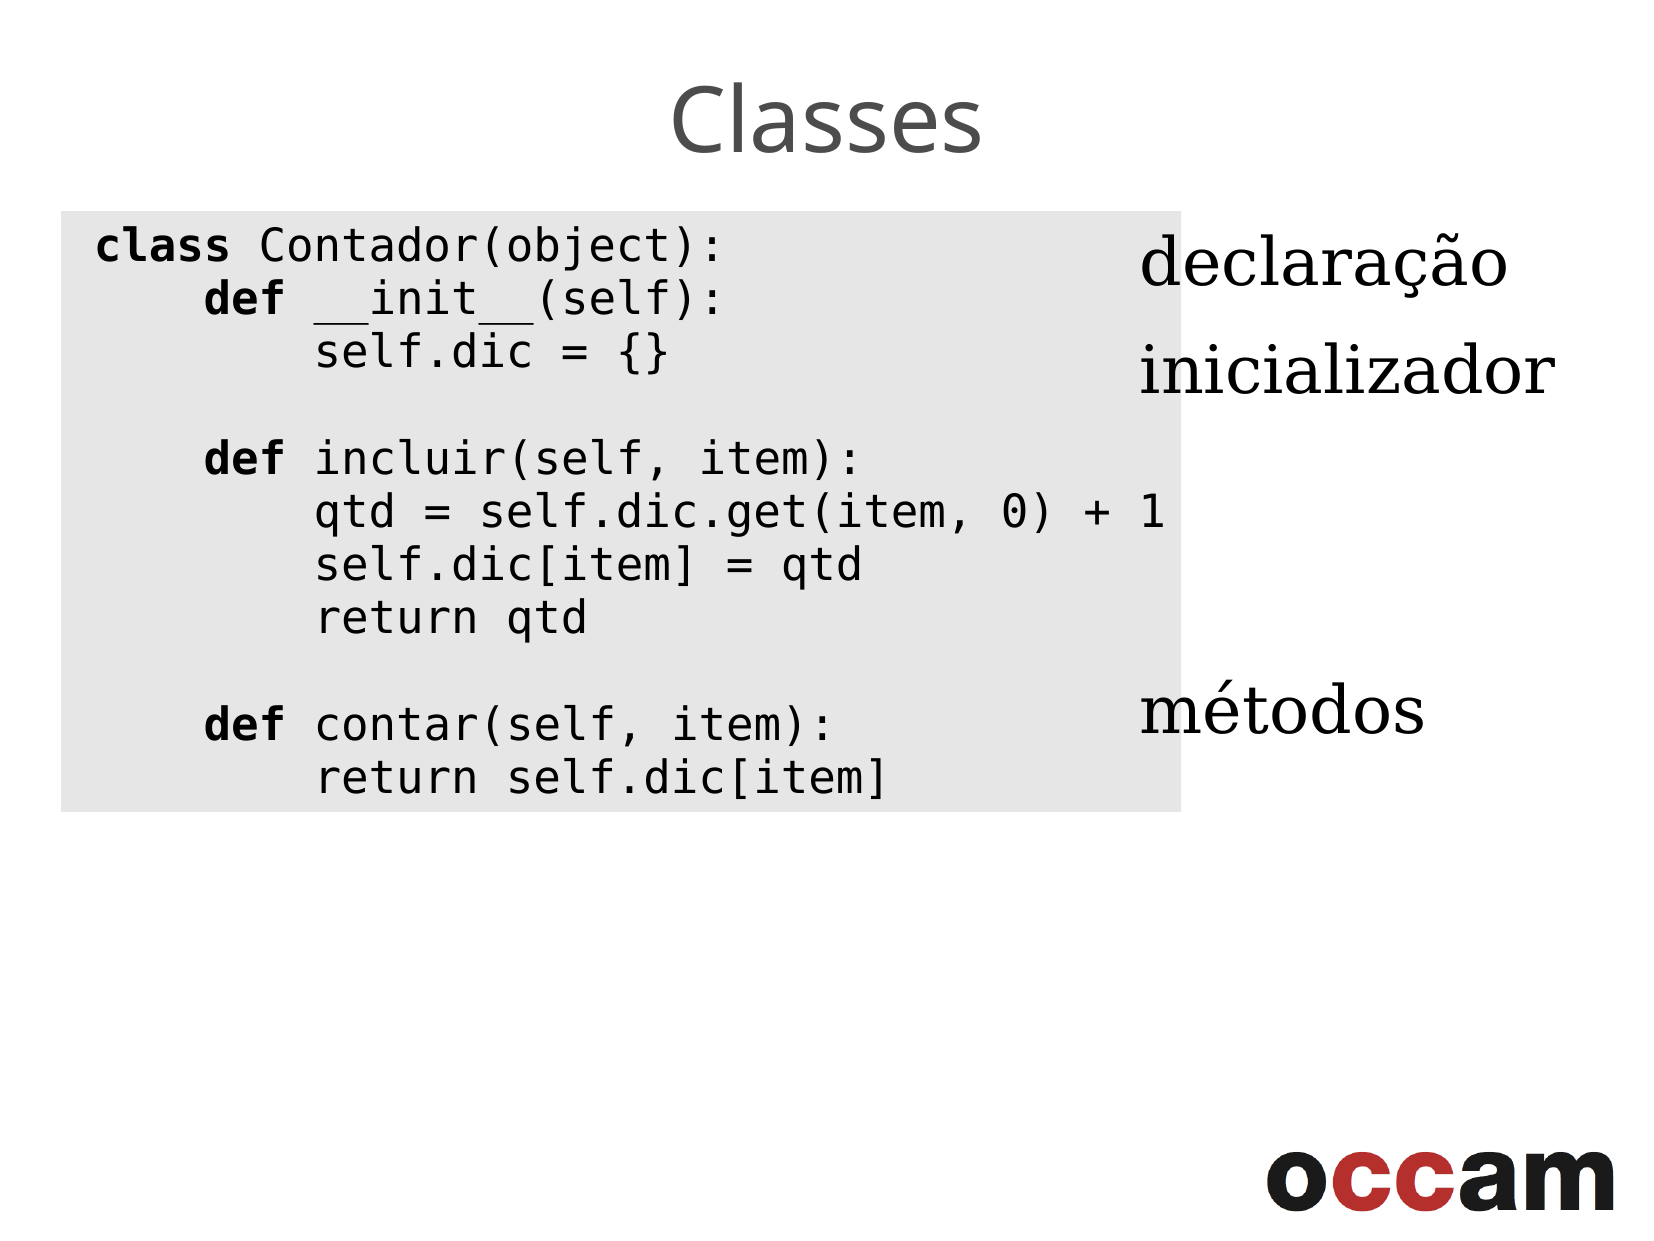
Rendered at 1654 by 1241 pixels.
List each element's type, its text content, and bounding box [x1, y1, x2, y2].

text_box class Contador(object): def __init__(self): self.dic = {} def incluir(self, item): qtd = self.dic.get(item, 0) + 1 self.dic[item] = qtd return qtd def contar(self, item): return self.dic[item] [61, 211, 1182, 812]
picture [1237, 1122, 1643, 1241]
title Classes [82, 21, 1571, 214]
list declaração inicializador métodos [1122, 223, 1630, 880]
